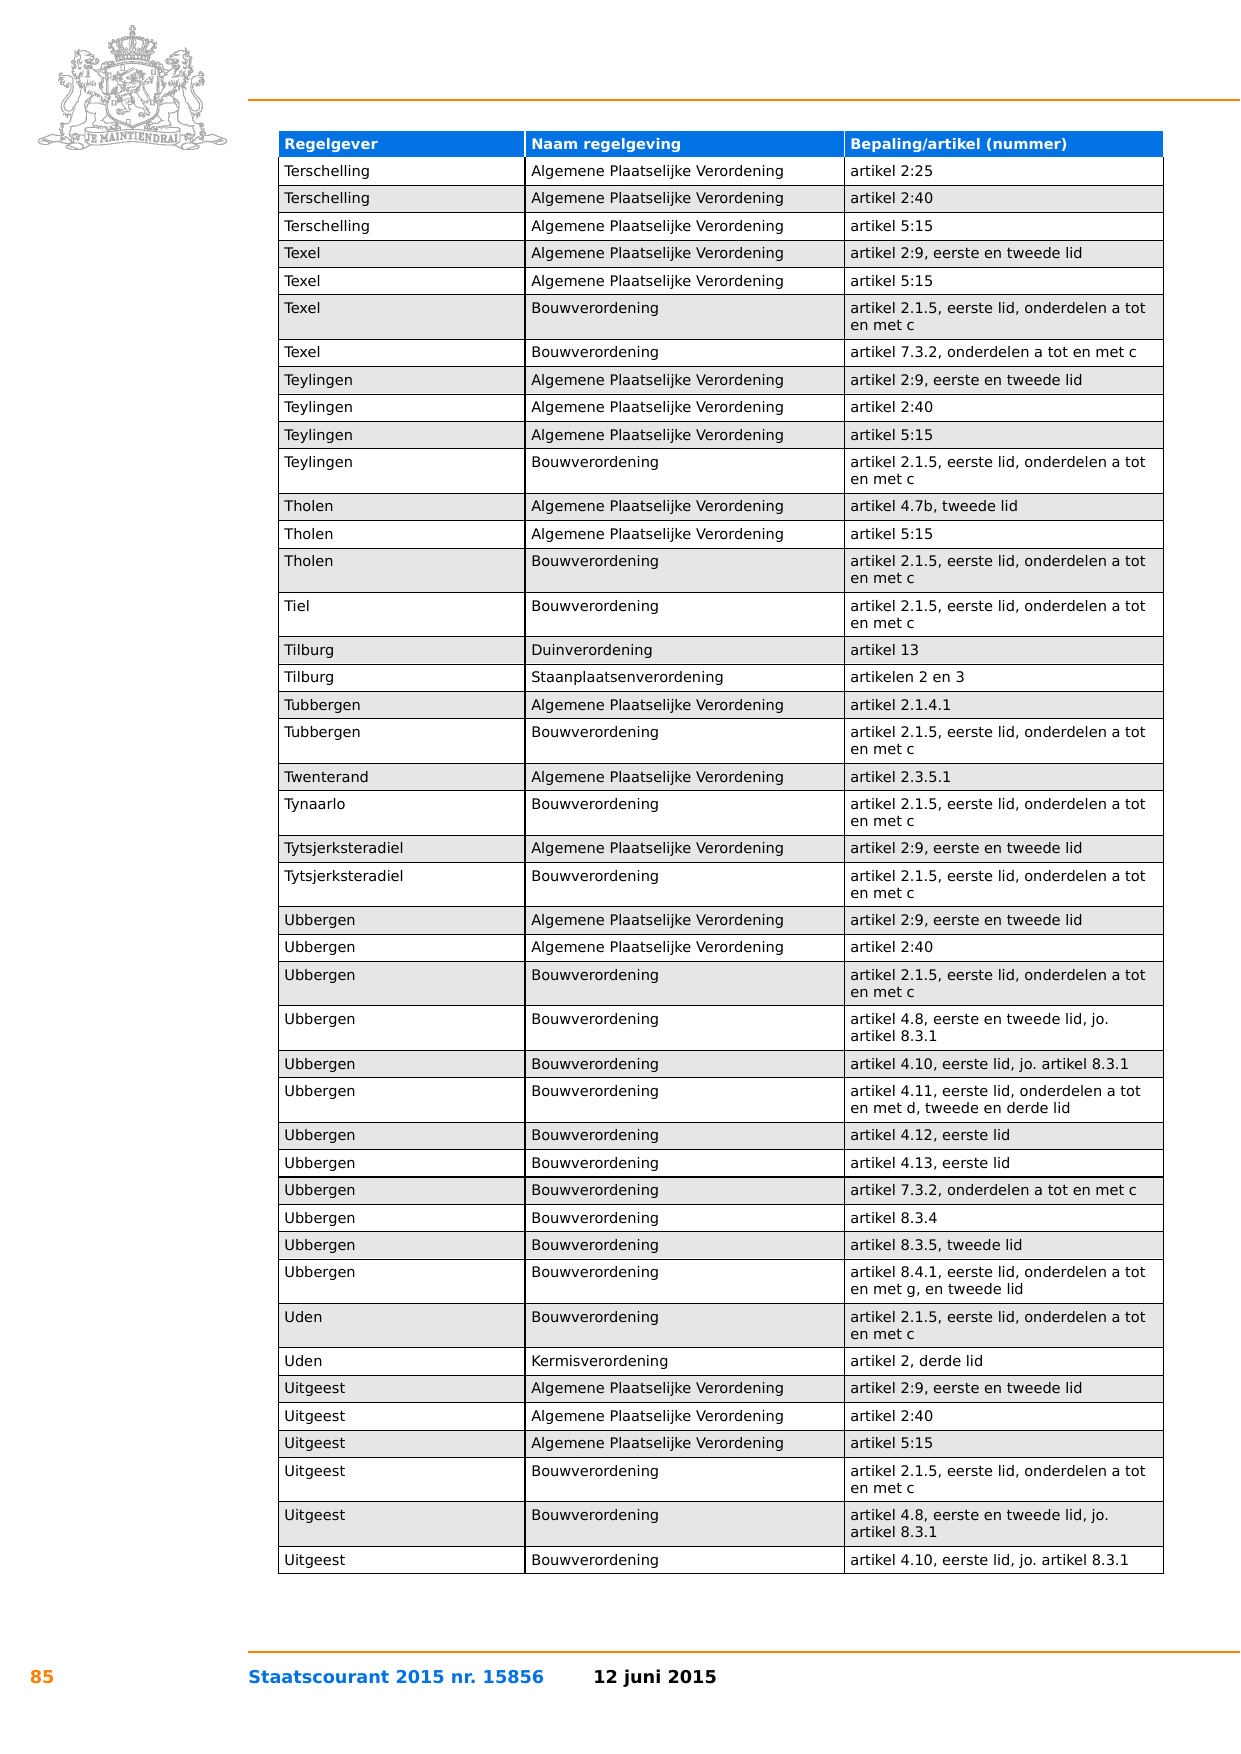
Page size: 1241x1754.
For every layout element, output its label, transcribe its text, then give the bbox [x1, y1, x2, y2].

table_cell artikel 4.7b, tweede lid [845, 494, 1163, 520]
table_cell Terschelling [279, 213, 524, 239]
table_cell Texel [279, 241, 524, 267]
table_cell Bouwverordening [526, 719, 844, 763]
table_cell artikel 8.3.4 [845, 1205, 1163, 1231]
table_cell artikel 2.1.5, eerste lid, onderdelen a tot en met c [845, 593, 1163, 636]
table_cell artikel 4.12, eerste lid [845, 1123, 1163, 1149]
table_cell Bouwverordening [526, 1205, 844, 1231]
table_cell artikel 8.3.5, tweede lid [845, 1232, 1163, 1258]
table_cell artikel 2:40 [845, 1403, 1163, 1429]
table_cell artikel 7.3.2, onderdelen a tot en met c [845, 340, 1163, 366]
table_cell Bouwverordening [526, 1260, 844, 1303]
table_cell artikel 2.1.5, eerste lid, onderdelen a tot en met c [845, 549, 1163, 592]
table_cell Uitgeest [279, 1376, 524, 1402]
table_cell Algemene Plaatselijke Verordening [526, 1376, 844, 1402]
table_cell Algemene Plaatselijke Verordening [526, 422, 844, 448]
table_cell Kermisverordening [526, 1348, 844, 1375]
table_cell Staanplaatsenverordening [526, 665, 844, 691]
table_cell artikel 2:9, eerste en tweede lid [845, 241, 1163, 267]
table_cell artikel 2.1.5, eerste lid, onderdelen a tot en met c [845, 1304, 1163, 1347]
table_cell Bouwverordening [526, 1547, 844, 1573]
table_cell Teylingen [279, 367, 524, 393]
table_cell Texel [279, 268, 524, 294]
table_cell Bouwverordening [526, 593, 844, 636]
table_cell artikel 2.1.4.1 [845, 692, 1163, 718]
table_cell Bouwverordening [526, 1178, 844, 1204]
table_cell Algemene Plaatselijke Verordening [526, 935, 844, 961]
table_cell Bouwverordening [526, 863, 844, 906]
table_cell Bouwverordening [526, 1232, 844, 1258]
table_cell artikel 2.1.5, eerste lid, onderdelen a tot en met c [845, 295, 1163, 339]
table_cell Bouwverordening [526, 1150, 844, 1176]
table_cell Algemene Plaatselijke Verordening [526, 395, 844, 421]
table_cell artikel 5:15 [845, 1431, 1163, 1457]
table_cell Tilburg [279, 665, 524, 691]
table_cell Bouwverordening [526, 962, 844, 1005]
table_cell artikel 2.1.5, eerste lid, onderdelen a tot en met c [845, 1458, 1163, 1501]
table_cell Bouwverordening [526, 1006, 844, 1050]
table_cell Ubbergen [279, 1150, 524, 1176]
table_cell artikel 2.1.5, eerste lid, onderdelen a tot en met c [845, 962, 1163, 1005]
table_cell Ubbergen [279, 1078, 524, 1122]
table_cell Algemene Plaatselijke Verordening [526, 241, 844, 267]
table_cell Algemene Plaatselijke Verordening [526, 186, 844, 212]
table_cell Texel [279, 295, 524, 339]
table_cell Ubbergen [279, 1205, 524, 1231]
table_cell Algemene Plaatselijke Verordening [526, 1403, 844, 1429]
table_cell Algemene Plaatselijke Verordening [526, 907, 844, 934]
table_cell Twenterand [279, 764, 524, 790]
table_cell Ubbergen [279, 1123, 524, 1149]
table_cell Uitgeest [279, 1502, 524, 1546]
table_cell Terschelling [279, 158, 524, 185]
table_cell artikel 2:40 [845, 395, 1163, 421]
table_cell artikel 5:15 [845, 422, 1163, 448]
table_cell Algemene Plaatselijke Verordening [526, 494, 844, 520]
table_cell Tiel [279, 593, 524, 636]
table_cell Algemene Plaatselijke Verordening [526, 213, 844, 239]
table_cell artikel 5:15 [845, 268, 1163, 294]
table_cell Tholen [279, 521, 524, 547]
table_cell Duinverordening [526, 637, 844, 663]
table_cell artikel 4.10, eerste lid, jo. artikel 8.3.1 [845, 1547, 1163, 1573]
table_cell Tubbergen [279, 692, 524, 718]
table_cell Teylingen [279, 422, 524, 448]
table_cell artikel 2.3.5.1 [845, 764, 1163, 790]
table_cell artikel 8.4.1, eerste lid, onderdelen a tot en met g, en tweede lid [845, 1260, 1163, 1303]
table_header Naam regelgeving [526, 131, 844, 157]
picture [38, 25, 227, 150]
table_cell artikel 4.10, eerste lid, jo. artikel 8.3.1 [845, 1051, 1163, 1077]
table_cell Algemene Plaatselijke Verordening [526, 521, 844, 547]
table_cell artikel 7.3.2, onderdelen a tot en met c [845, 1178, 1163, 1204]
table_cell Uitgeest [279, 1547, 524, 1573]
table_cell artikelen 2 en 3 [845, 665, 1163, 691]
table_cell Bouwverordening [526, 549, 844, 592]
table_cell artikel 4.8, eerste en tweede lid, jo. artikel 8.3.1 [845, 1502, 1163, 1546]
table_cell artikel 2:40 [845, 186, 1163, 212]
table_cell artikel 2.1.5, eerste lid, onderdelen a tot en met c [845, 449, 1163, 493]
table_cell Bouwverordening [526, 791, 844, 834]
table_cell Tholen [279, 494, 524, 520]
table_cell Algemene Plaatselijke Verordening [526, 158, 844, 185]
table_cell Ubbergen [279, 1178, 524, 1204]
table_cell artikel 5:15 [845, 213, 1163, 239]
table_cell artikel 2:9, eerste en tweede lid [845, 367, 1163, 393]
table_cell artikel 4.8, eerste en tweede lid, jo. artikel 8.3.1 [845, 1006, 1163, 1050]
table_cell artikel 2:25 [845, 158, 1163, 185]
table_cell Bouwverordening [526, 295, 844, 339]
table_cell Tynaarlo [279, 791, 524, 834]
table_cell artikel 2.1.5, eerste lid, onderdelen a tot en met c [845, 791, 1163, 834]
table_cell artikel 2.1.5, eerste lid, onderdelen a tot en met c [845, 719, 1163, 763]
table_cell Tholen [279, 549, 524, 592]
table_cell Tubbergen [279, 719, 524, 763]
table_cell Uden [279, 1304, 524, 1347]
table_cell Tytsjerksteradiel [279, 863, 524, 906]
table_cell artikel 2:9, eerste en tweede lid [845, 907, 1163, 934]
table_header Regelgever [279, 131, 524, 157]
table_cell Algemene Plaatselijke Verordening [526, 367, 844, 393]
table_cell Algemene Plaatselijke Verordening [526, 1431, 844, 1457]
table_cell artikel 13 [845, 637, 1163, 663]
table_cell Uitgeest [279, 1403, 524, 1429]
table_cell Ubbergen [279, 907, 524, 934]
table_cell Teylingen [279, 395, 524, 421]
table_cell Algemene Plaatselijke Verordening [526, 692, 844, 718]
table_cell Bouwverordening [526, 449, 844, 493]
table_cell Bouwverordening [526, 1304, 844, 1347]
table_cell Ubbergen [279, 935, 524, 961]
table_header Bepaling/artikel (nummer) [845, 131, 1163, 157]
table_cell Teylingen [279, 449, 524, 493]
table_cell artikel 4.11, eerste lid, onderdelen a tot en met d, tweede en derde lid [845, 1078, 1163, 1122]
table_cell Bouwverordening [526, 1458, 844, 1501]
table_cell Ubbergen [279, 962, 524, 1005]
table_cell Terschelling [279, 186, 524, 212]
table_cell artikel 2:9, eerste en tweede lid [845, 1376, 1163, 1402]
table_cell Texel [279, 340, 524, 366]
table_cell Algemene Plaatselijke Verordening [526, 836, 844, 862]
table_cell Tilburg [279, 637, 524, 663]
table_cell Uden [279, 1348, 524, 1375]
table_cell Bouwverordening [526, 1123, 844, 1149]
table_cell Bouwverordening [526, 1051, 844, 1077]
table_cell Algemene Plaatselijke Verordening [526, 268, 844, 294]
table_cell Ubbergen [279, 1051, 524, 1077]
table_cell artikel 5:15 [845, 521, 1163, 547]
table_cell artikel 2:40 [845, 935, 1163, 961]
table_cell Ubbergen [279, 1232, 524, 1258]
table_cell Algemene Plaatselijke Verordening [526, 764, 844, 790]
table_cell Ubbergen [279, 1260, 524, 1303]
table_cell artikel 2, derde lid [845, 1348, 1163, 1375]
table_cell Bouwverordening [526, 1502, 844, 1546]
table_cell Bouwverordening [526, 340, 844, 366]
table_cell Uitgeest [279, 1431, 524, 1457]
table_cell Bouwverordening [526, 1078, 844, 1122]
table_cell artikel 4.13, eerste lid [845, 1150, 1163, 1176]
table_cell artikel 2.1.5, eerste lid, onderdelen a tot en met c [845, 863, 1163, 906]
table_cell artikel 2:9, eerste en tweede lid [845, 836, 1163, 862]
table_cell Uitgeest [279, 1458, 524, 1501]
table_cell Ubbergen [279, 1006, 524, 1050]
table_cell Tytsjerksteradiel [279, 836, 524, 862]
